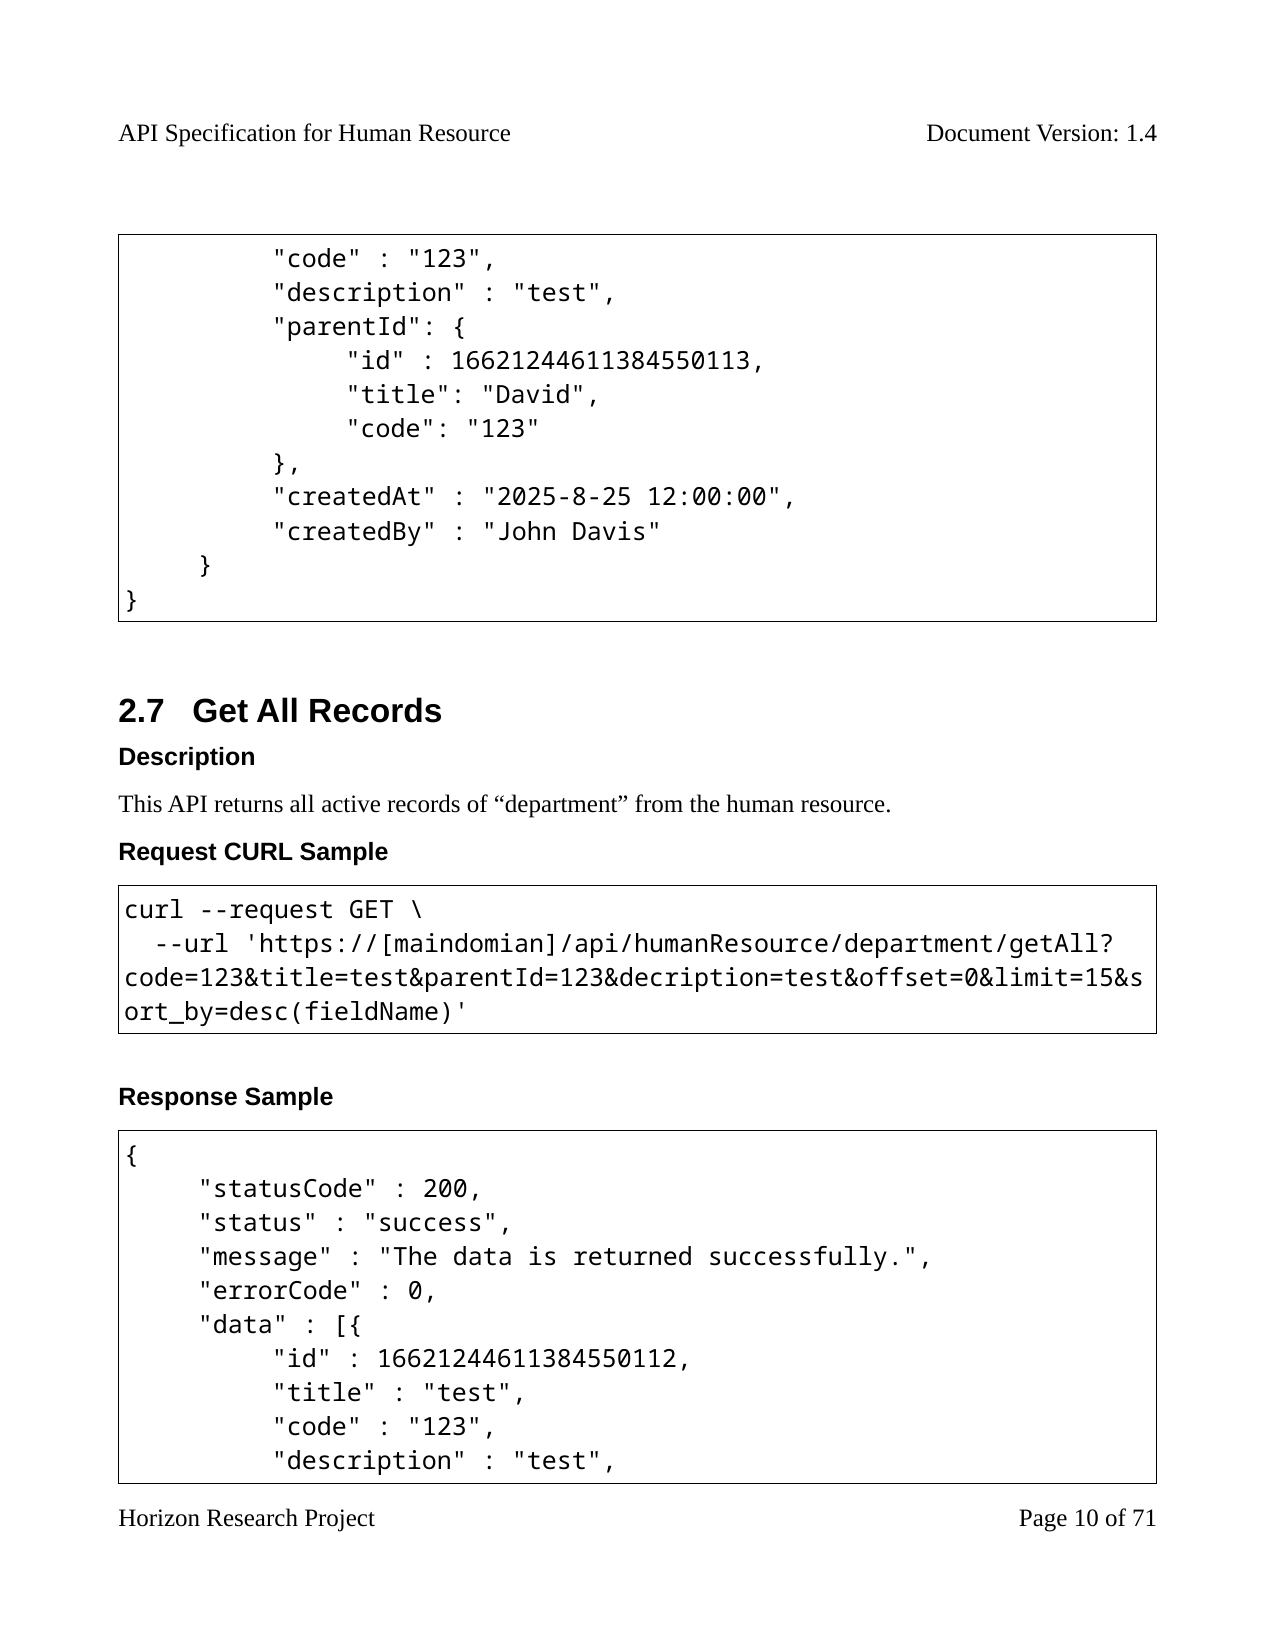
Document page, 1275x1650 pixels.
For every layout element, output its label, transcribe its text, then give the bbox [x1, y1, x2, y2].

table_header "code" : "123", "description" : "test", "parentId": { "id" : 16621244611384550113, "title": "David", "code": "123" }, "createdAt" : "2025-8-25 12:00:00", "createdBy" : "John Davis" } } [119, 235, 1156, 621]
text This API returns all active records of “department” from the human resource. [118, 789, 1157, 818]
text Description [118, 742, 1157, 770]
text Response Sample [118, 1082, 1157, 1111]
subtitle Get All Records [118, 691, 1157, 729]
table_header curl --request GET \ --url 'https://[maindomian]/api/humanResource/department/getAll?code=123&title=test&parentId=123&decription=test&offset=0&limit=15&sort_by=desc(fieldName)' [119, 886, 1156, 1033]
table_header { "statusCode" : 200, "status" : "success", "message" : "The data is returned successfully.", "errorCode" : 0, "data" : [{ "id" : 16621244611384550112, "title" : "test", "code" : "123", "description" : "test", [119, 1131, 1156, 1483]
text Request CURL Sample [118, 837, 1157, 866]
